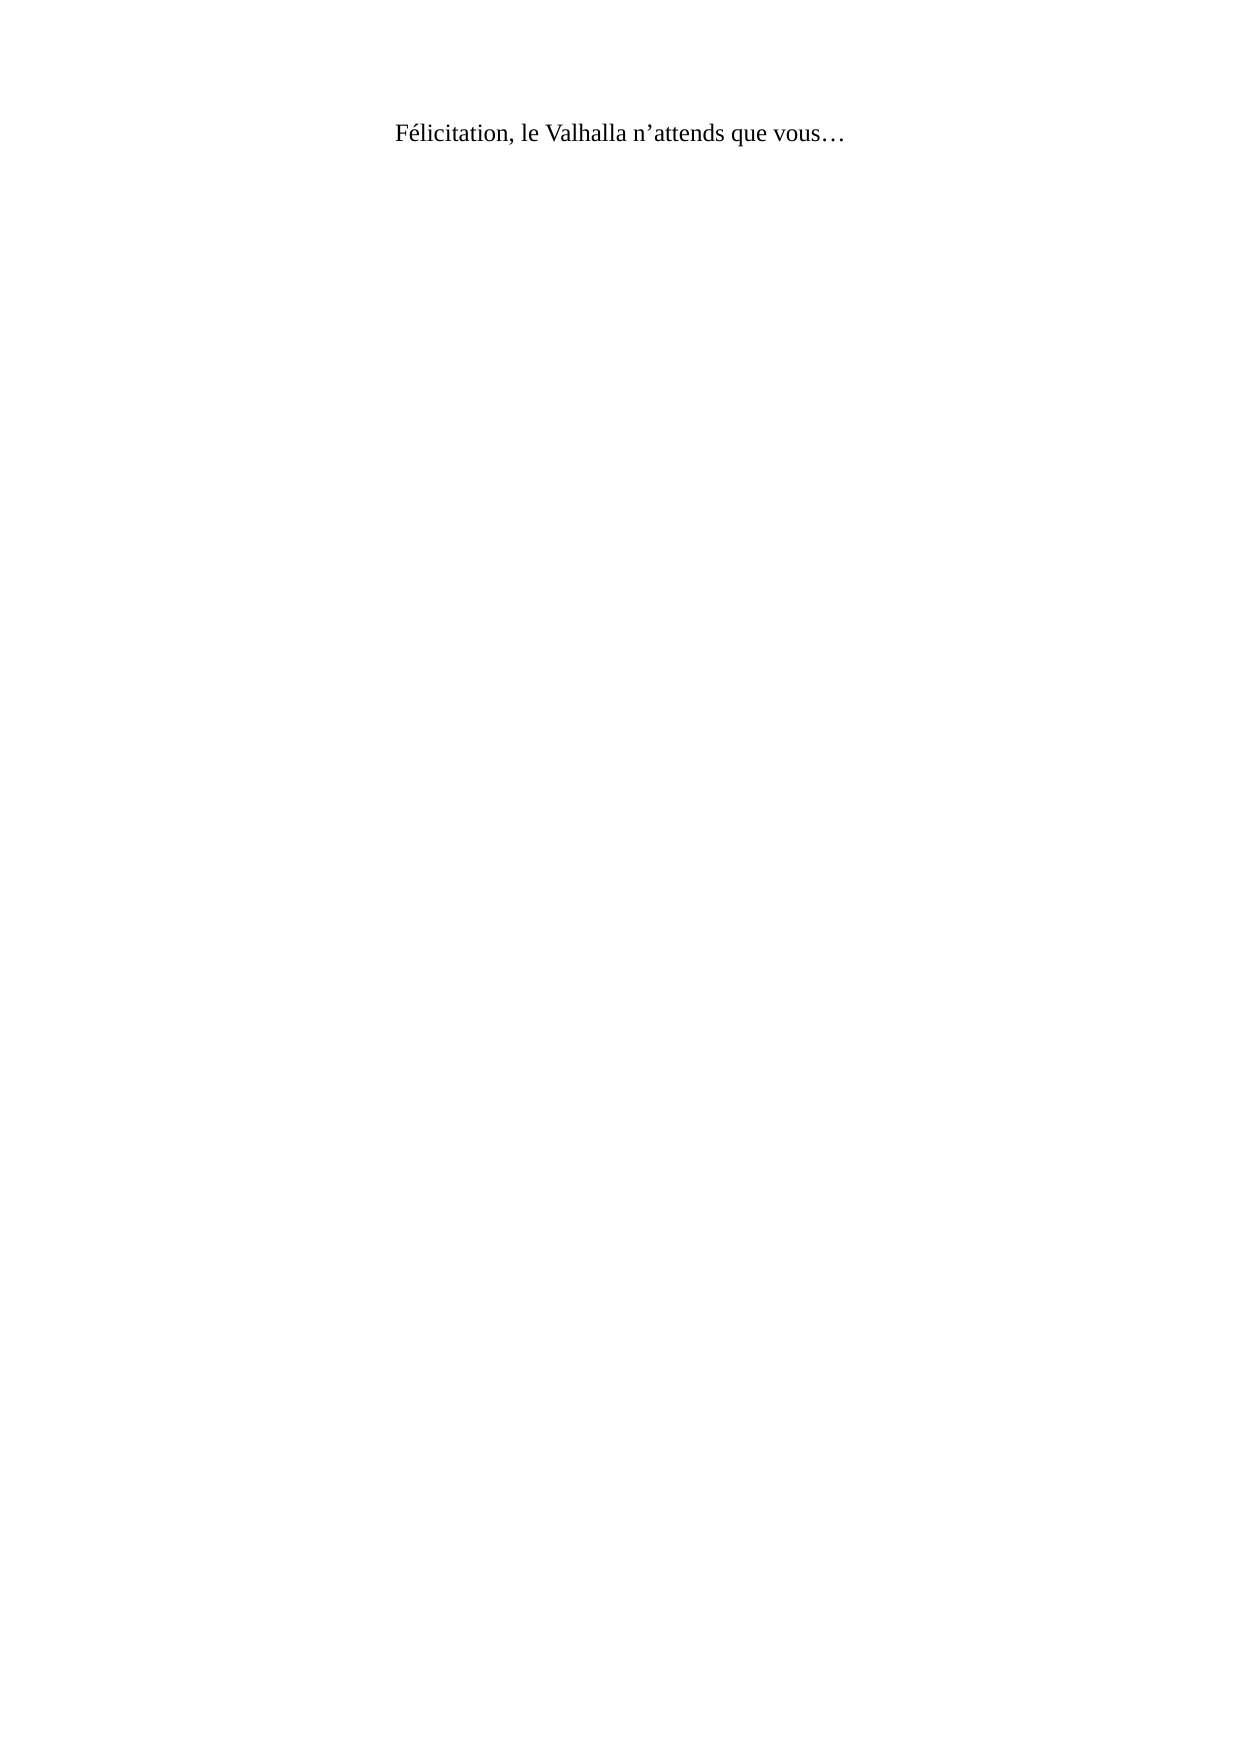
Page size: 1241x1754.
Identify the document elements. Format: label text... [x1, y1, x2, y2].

text Félicitation, le Valhalla n’attends que vous… [118, 118, 1122, 147]
